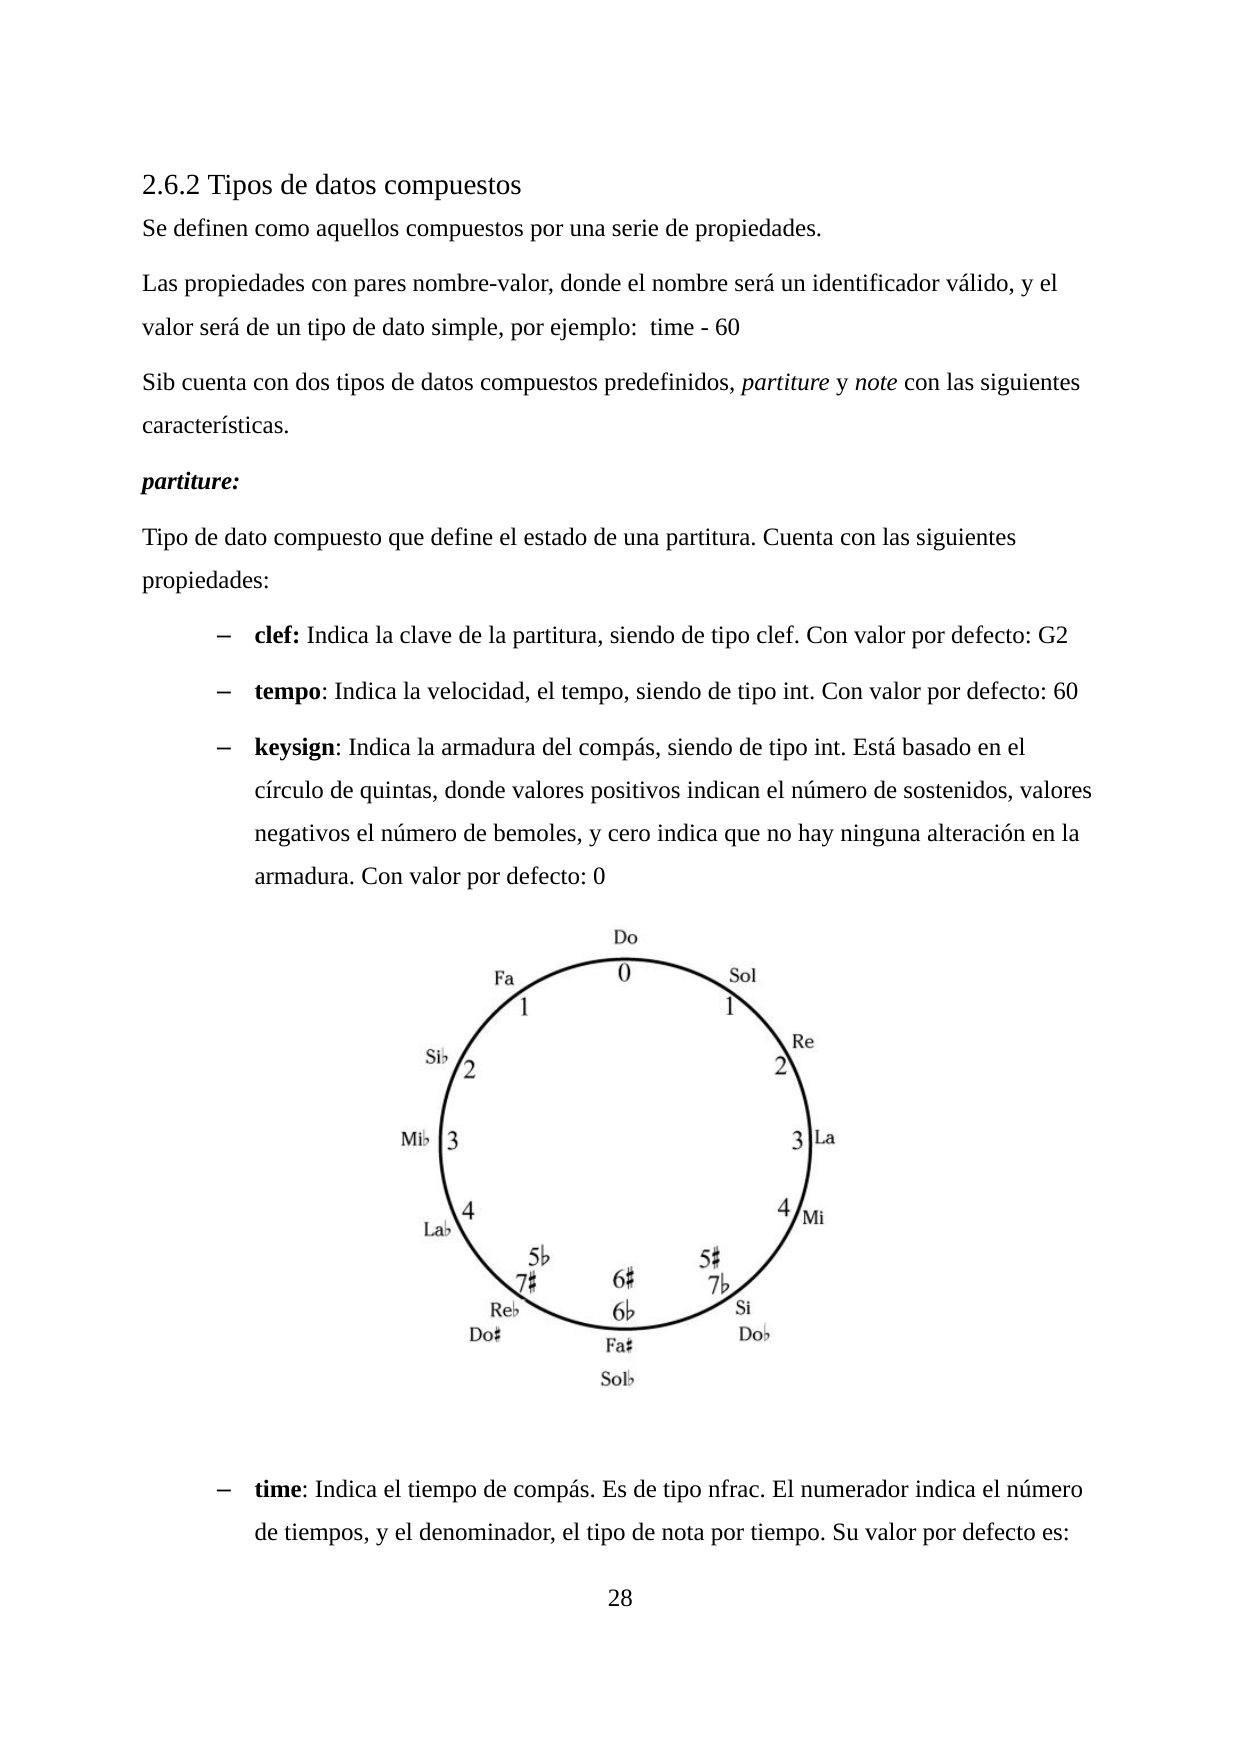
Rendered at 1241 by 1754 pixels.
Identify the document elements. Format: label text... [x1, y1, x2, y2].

text Sib cuenta con dos tipos de datos compuestos predefinidos, partiture y note con las siguientes características. [142, 367, 1098, 439]
list tempo: Indica la velocidad, el tempo, siendo de tipo int. Con valor por defecto: 60 [217, 676, 1098, 705]
text Tipo de dato compuesto que define el estado de una partitura. Cuenta con las siguientes propiedades: [142, 522, 1098, 593]
text Se definen como aquellos compuestos por una serie de propiedades. [142, 213, 1098, 242]
subtitle 2.6.2 Tipos de datos compuestos [142, 167, 1098, 200]
list keysign: Indica la armadura del compás, siendo de tipo int. Está basado en el círculo de quintas, donde valores positivos indican el número de sostenidos, valores negativos el número de bemoles, y cero indica que no hay ninguna alteración en la armadura. Con valor por defecto: 0 [217, 732, 1098, 890]
picture [355, 916, 885, 1405]
text Las propiedades con pares nombre-valor, donde el nombre será un identificador válido, y el valor será de un tipo de dato simple, por ejemplo: time - 60 [142, 268, 1098, 340]
list clef: Indica la clave de la partitura, siendo de tipo clef. Con valor por defecto: G2 [217, 620, 1098, 649]
text partiture: [142, 466, 1098, 495]
list time: Indica el tiempo de compás. Es de tipo nfrac. El numerador indica el número de tiempos, y el denominador, el tipo de nota por tiempo. Su valor por defecto es: [217, 1474, 1098, 1546]
